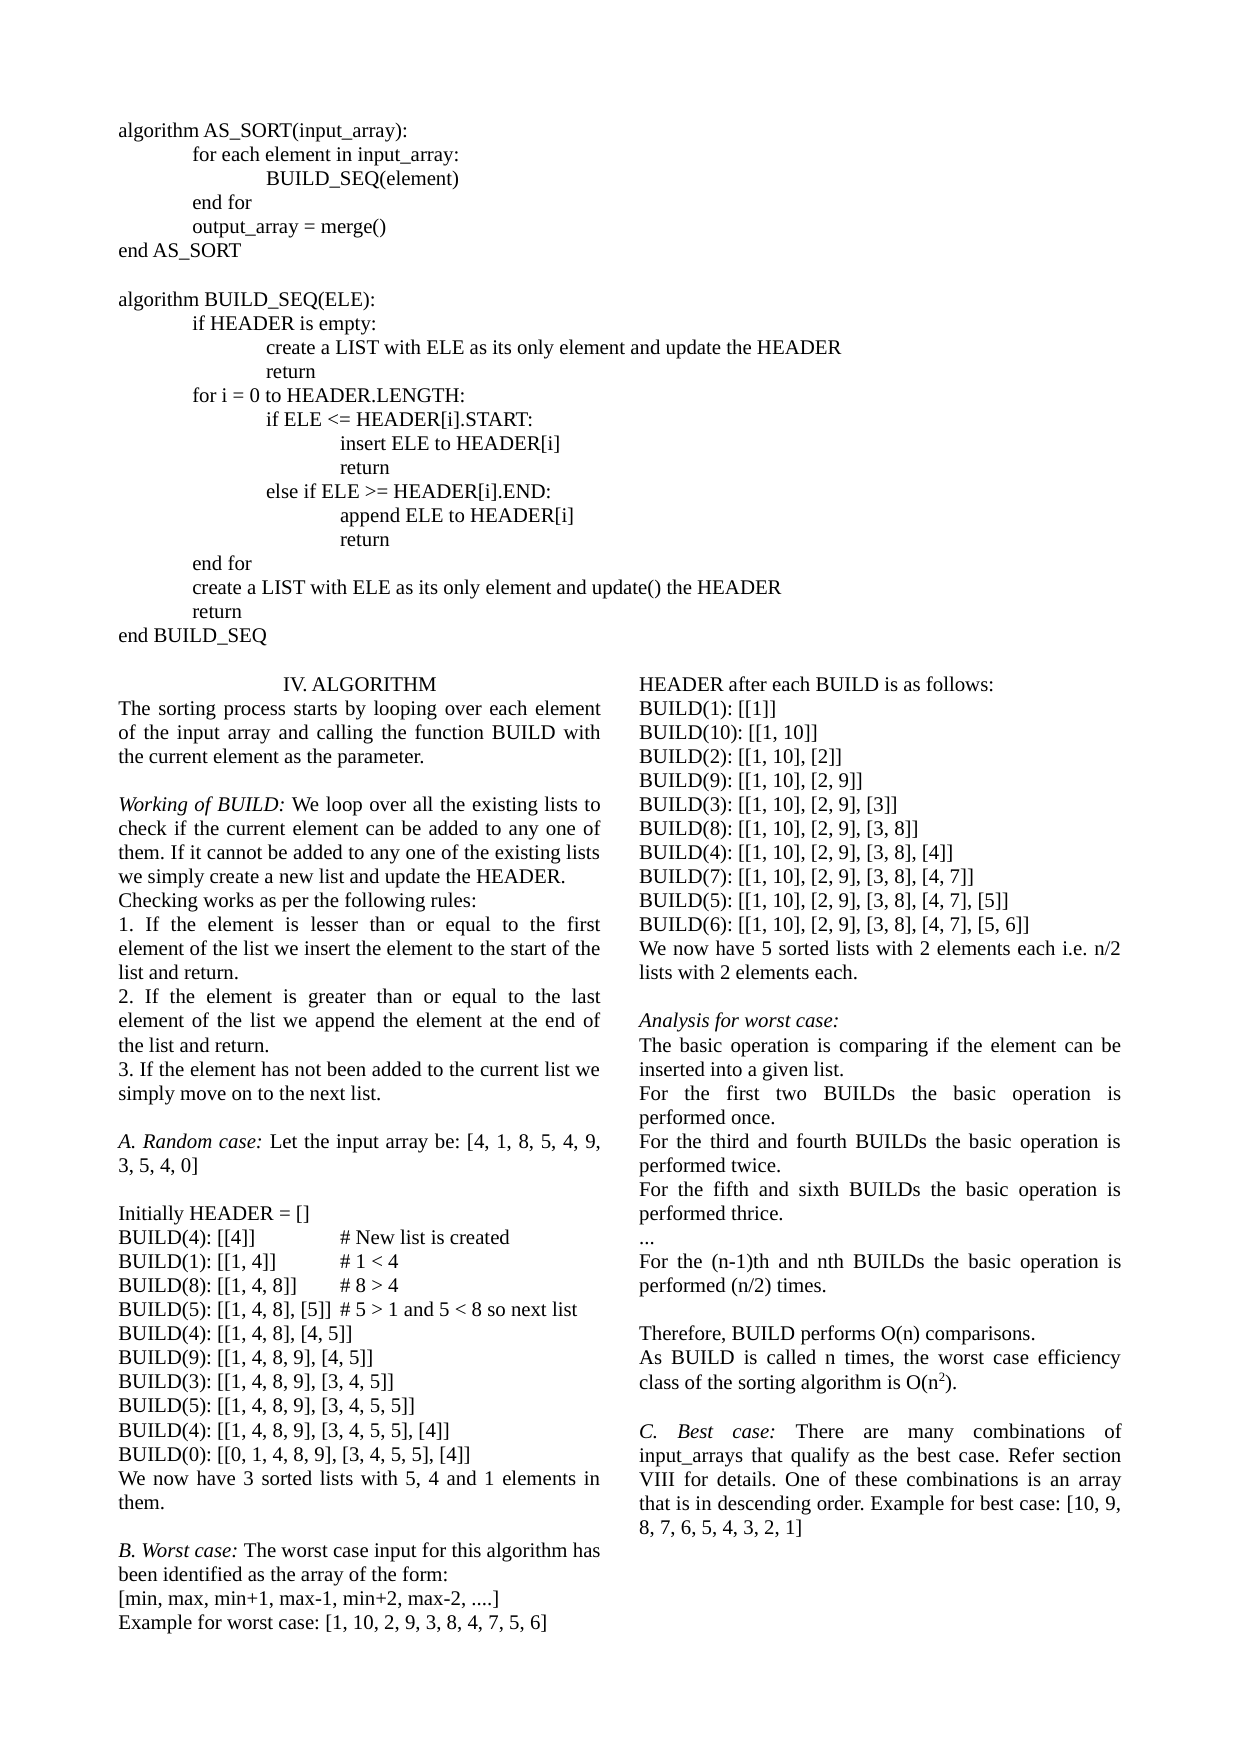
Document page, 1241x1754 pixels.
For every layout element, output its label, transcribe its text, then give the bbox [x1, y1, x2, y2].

text end for [118, 551, 1122, 575]
text 2. If the element is greater than or equal to the last element of the list we append the element at the end of the list and return. [118, 984, 601, 1057]
text if ELE <= HEADER[i].START: [118, 407, 1122, 431]
text BUILD(1): [[1]] [639, 696, 1122, 720]
text BUILD(1): [[1, 4]] # 1 < 4 [118, 1249, 601, 1273]
text BUILD(5): [[1, 4, 8], [5]] # 5 > 1 and 5 < 8 so next list [118, 1297, 601, 1321]
text B. Worst case: The worst case input for this algorithm has been identified as the array of the form: [118, 1538, 601, 1586]
text return [118, 599, 1122, 623]
text ... [639, 1225, 1122, 1249]
text BUILD(9): [[1, 10], [2, 9]] [639, 768, 1122, 792]
text Therefore, BUILD performs O(n) comparisons. [639, 1321, 1122, 1345]
text For the first two BUILDs the basic operation is performed once. [639, 1081, 1122, 1129]
text C. Best case: There are many combinations of input_arrays that qualify as the best case. Refer section VIII for details. One of these combinations is an array that is in descending order. Example for best case: [10, 9, 8, 7, 6, 5, 4, 3, 2, 1] [639, 1419, 1122, 1539]
text For the fifth and sixth BUILDs the basic operation is performed thrice. [639, 1177, 1122, 1225]
text append ELE to HEADER[i] [118, 503, 1122, 527]
text return [118, 455, 1122, 479]
text For the (n-1)th and nth BUILDs the basic operation is performed (n/2) times. [639, 1249, 1122, 1297]
text BUILD(9): [[1, 4, 8, 9], [4, 5]] [118, 1345, 601, 1369]
text BUILD(10): [[1, 10]] [639, 720, 1122, 744]
text create a LIST with ELE as its only element and update() the HEADER [118, 575, 1122, 599]
text Checking works as per the following rules: [118, 888, 601, 912]
text BUILD(0): [[0, 1, 4, 8, 9], [3, 4, 5, 5], [4]] [118, 1442, 601, 1466]
text IV. ALGORITHM [118, 672, 601, 696]
text for i = 0 to HEADER.LENGTH: [118, 383, 1122, 407]
text BUILD(2): [[1, 10], [2]] [639, 744, 1122, 768]
text We now have 3 sorted lists with 5, 4 and 1 elements in them. [118, 1466, 601, 1514]
text BUILD(7): [[1, 10], [2, 9], [3, 8], [4, 7]] [639, 864, 1122, 888]
text if HEADER is empty: [118, 311, 1122, 335]
text A. Random case: Let the input array be: [4, 1, 8, 5, 4, 9, 3, 5, 4, 0] [118, 1129, 601, 1177]
text 3. If the element has not been added to the current list we simply move on to the next list. [118, 1057, 601, 1105]
text BUILD(8): [[1, 10], [2, 9], [3, 8]] [639, 816, 1122, 840]
text BUILD(4): [[1, 4, 8], [4, 5]] [118, 1321, 601, 1345]
text Working of BUILD: We loop over all the existing lists to check if the current element can be added to any one of them. If it cannot be added to any one of the existing lists we simply create a new list and update the HEADER. [118, 792, 601, 888]
text create a LIST with ELE as its only element and update the HEADER [118, 335, 1122, 359]
text end AS_SORT [118, 238, 1122, 262]
text BUILD(4): [[1, 10], [2, 9], [3, 8], [4]] [639, 840, 1122, 864]
text Example for worst case: [1, 10, 2, 9, 3, 8, 4, 7, 5, 6] [118, 1610, 601, 1634]
text Analysis for worst case: [639, 1008, 1122, 1032]
text 1. If the element is lesser than or equal to the first element of the list we insert the element to the start of the list and return. [118, 912, 601, 984]
text end BUILD_SEQ [118, 623, 1122, 647]
text BUILD(3): [[1, 10], [2, 9], [3]] [639, 792, 1122, 816]
text BUILD(5): [[1, 4, 8, 9], [3, 4, 5, 5]] [118, 1393, 601, 1417]
text HEADER after each BUILD is as follows: [639, 672, 1122, 696]
text For the third and fourth BUILDs the basic operation is performed twice. [639, 1129, 1122, 1177]
text As BUILD is called n times, the worst case efficiency class of the sorting algorithm is O(n2). [639, 1345, 1122, 1394]
text output_array = merge() [118, 214, 1122, 238]
text The sorting process starts by looping over each element of the input array and calling the function BUILD with the current element as the parameter. [118, 696, 601, 768]
text insert ELE to HEADER[i] [118, 431, 1122, 455]
text BUILD_SEQ(element) [118, 166, 1122, 190]
text [min, max, min+1, max-1, min+2, max-2, ....] [118, 1586, 601, 1610]
text We now have 5 sorted lists with 2 elements each i.e. n/2 lists with 2 elements each. [639, 936, 1122, 984]
text return [118, 359, 1122, 383]
text BUILD(8): [[1, 4, 8]] # 8 > 4 [118, 1273, 601, 1297]
text Initially HEADER = [] [118, 1201, 601, 1225]
text The basic operation is comparing if the element can be inserted into a given list. [639, 1032, 1122, 1081]
text BUILD(5): [[1, 10], [2, 9], [3, 8], [4, 7], [5]] [639, 888, 1122, 912]
text end for [118, 190, 1122, 214]
text return [118, 527, 1122, 551]
text algorithm BUILD_SEQ(ELE): [118, 287, 1122, 311]
text BUILD(3): [[1, 4, 8, 9], [3, 4, 5]] [118, 1369, 601, 1393]
text BUILD(4): [[1, 4, 8, 9], [3, 4, 5, 5], [4]] [118, 1417, 601, 1442]
text BUILD(4): [[4]] # New list is created [118, 1225, 601, 1249]
text for each element in input_array: [118, 142, 1122, 166]
text BUILD(6): [[1, 10], [2, 9], [3, 8], [4, 7], [5, 6]] [639, 912, 1122, 936]
text algorithm AS_SORT(input_array): [118, 118, 1122, 142]
text else if ELE >= HEADER[i].END: [118, 479, 1122, 503]
